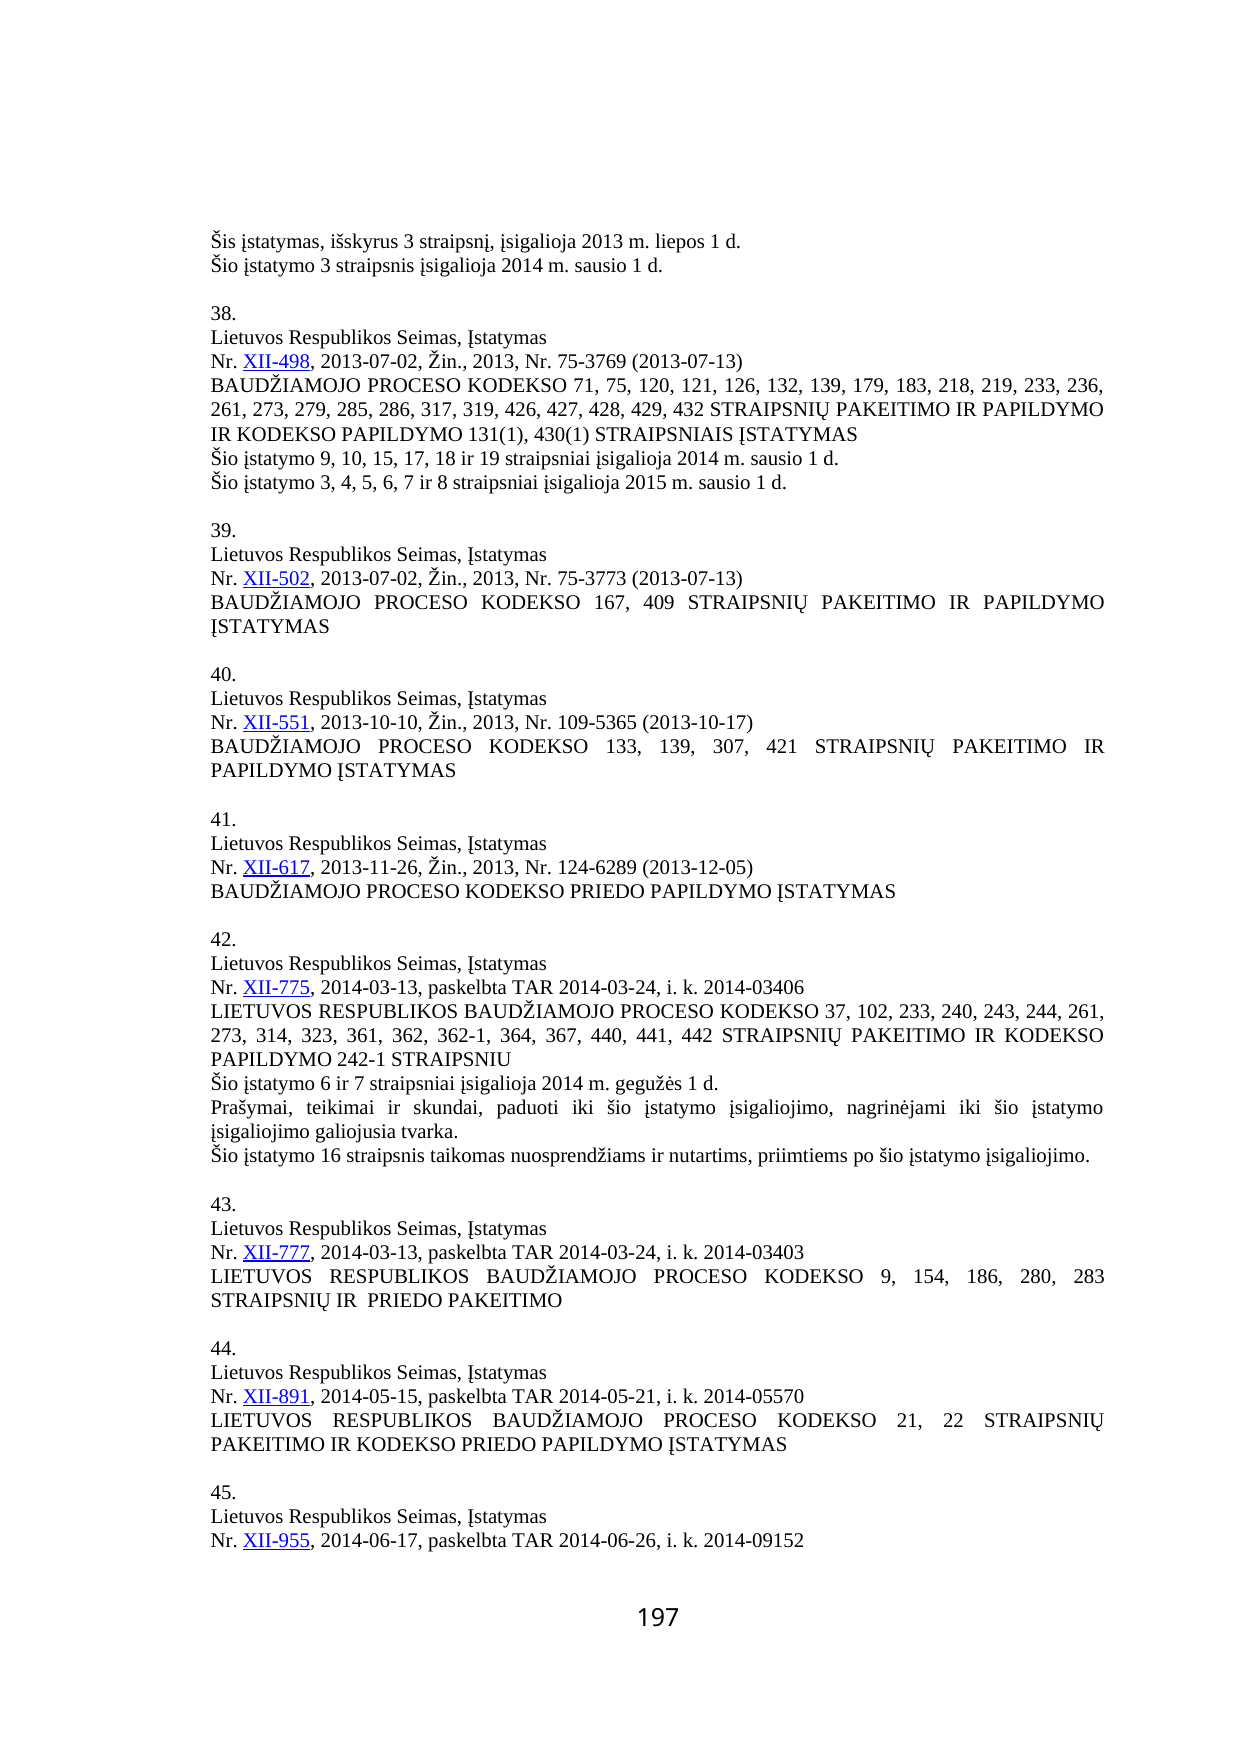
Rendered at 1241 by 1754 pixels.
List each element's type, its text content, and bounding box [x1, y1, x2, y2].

text LIETUVOS RESPUBLIKOS BAUDŽIAMOJO PROCESO KODEKSO 37, 102, 233, 240, 243, 244, 261, 273, 314, 323, 361, 362, 362-1, 364, 367, 440, 441, 442 STRAIPSNIŲ PAKEITIMO IR KODEKSO PAPILDYMO 242-1 STRAIPSNIU [210, 999, 1105, 1071]
text Nr. XII-891, 2014-05-15, paskelbta TAR 2014-05-21, i. k. 2014-05570 [210, 1384, 1105, 1408]
text Šio įstatymo 16 straipsnis taikomas nuosprendžiams ir nutartims, priimtiems po šio įstatymo įsigaliojimo. [210, 1143, 1105, 1167]
text Šis įstatymas, išskyrus 3 straipsnį, įsigalioja 2013 m. liepos 1 d. [210, 229, 1105, 253]
text Lietuvos Respublikos Seimas, Įstatymas [210, 1360, 1105, 1384]
text Nr. XII-617, 2013-11-26, Žin., 2013, Nr. 124-6289 (2013-12-05) [210, 854, 1105, 879]
text Prašymai, teikimai ir skundai, paduoti iki šio įstatymo įsigaliojimo, nagrinėjami iki šio įstatymo įsigaliojimo galiojusia tvarka. [210, 1095, 1105, 1143]
text LIETUVOS RESPUBLIKOS BAUDŽIAMOJO PROCESO KODEKSO 21, 22 STRAIPSNIŲ PAKEITIMO IR KODEKSO PRIEDO PAPILDYMO ĮSTATYMAS [210, 1408, 1105, 1456]
text Šio įstatymo 9, 10, 15, 17, 18 ir 19 straipsniai įsigalioja 2014 m. sausio 1 d. [210, 446, 1105, 469]
text 43. [210, 1191, 1105, 1216]
text BAUDŽIAMOJO PROCESO KODEKSO 133, 139, 307, 421 STRAIPSNIŲ PAKEITIMO IR PAPILDYMO ĮSTATYMAS [210, 734, 1105, 782]
text Nr. XII-498, 2013-07-02, Žin., 2013, Nr. 75-3769 (2013-07-13) [210, 349, 1105, 373]
text Šio įstatymo 3 straipsnis įsigalioja 2014 m. sausio 1 d. [210, 253, 1105, 277]
text 42. [210, 927, 1105, 951]
text Lietuvos Respublikos Seimas, Įstatymas [210, 1216, 1105, 1239]
text 45. [210, 1480, 1105, 1504]
text Šio įstatymo 3, 4, 5, 6, 7 ir 8 straipsniai įsigalioja 2015 m. sausio 1 d. [210, 469, 1105, 494]
text 38. [210, 301, 1105, 325]
text LIETUVOS RESPUBLIKOS BAUDŽIAMOJO PROCESO KODEKSO 9, 154, 186, 280, 283 STRAIPSNIŲ IR PRIEDO PAKEITIMO [210, 1264, 1105, 1312]
text Lietuvos Respublikos Seimas, Įstatymas [210, 1504, 1105, 1528]
text Nr. XII-775, 2014-03-13, paskelbta TAR 2014-03-24, i. k. 2014-03406 [210, 975, 1105, 999]
text BAUDŽIAMOJO PROCESO KODEKSO 71, 75, 120, 121, 126, 132, 139, 179, 183, 218, 219, 233, 236, 261, 273, 279, 285, 286, 317, 319, 426, 427, 428, 429, 432 STRAIPSNIŲ PAKEITIMO IR PAPILDYMO IR KODEKSO PAPILDYMO 131(1), 430(1) STRAIPSNIAIS ĮSTATYMAS [210, 373, 1105, 446]
text 40. [210, 662, 1105, 686]
text 41. [210, 806, 1105, 831]
text Nr. XII-777, 2014-03-13, paskelbta TAR 2014-03-24, i. k. 2014-03403 [210, 1239, 1105, 1264]
text Lietuvos Respublikos Seimas, Įstatymas [210, 831, 1105, 854]
text Lietuvos Respublikos Seimas, Įstatymas [210, 325, 1105, 349]
text 44. [210, 1336, 1105, 1360]
text BAUDŽIAMOJO PROCESO KODEKSO 167, 409 STRAIPSNIŲ PAKEITIMO IR PAPILDYMO ĮSTATYMAS [210, 590, 1105, 638]
text 39. [210, 518, 1105, 542]
text Šio įstatymo 6 ir 7 straipsniai įsigalioja 2014 m. gegužės 1 d. [210, 1071, 1105, 1095]
text Nr. XII-502, 2013-07-02, Žin., 2013, Nr. 75-3773 (2013-07-13) [210, 566, 1105, 590]
text Lietuvos Respublikos Seimas, Įstatymas [210, 686, 1105, 710]
text Lietuvos Respublikos Seimas, Įstatymas [210, 951, 1105, 975]
text Lietuvos Respublikos Seimas, Įstatymas [210, 542, 1105, 566]
text BAUDŽIAMOJO PROCESO KODEKSO PRIEDO PAPILDYMO ĮSTATYMAS [210, 879, 1105, 903]
text Nr. XII-955, 2014-06-17, paskelbta TAR 2014-06-26, i. k. 2014-09152 [210, 1528, 1105, 1552]
text Nr. XII-551, 2013-10-10, Žin., 2013, Nr. 109-5365 (2013-10-17) [210, 710, 1105, 734]
